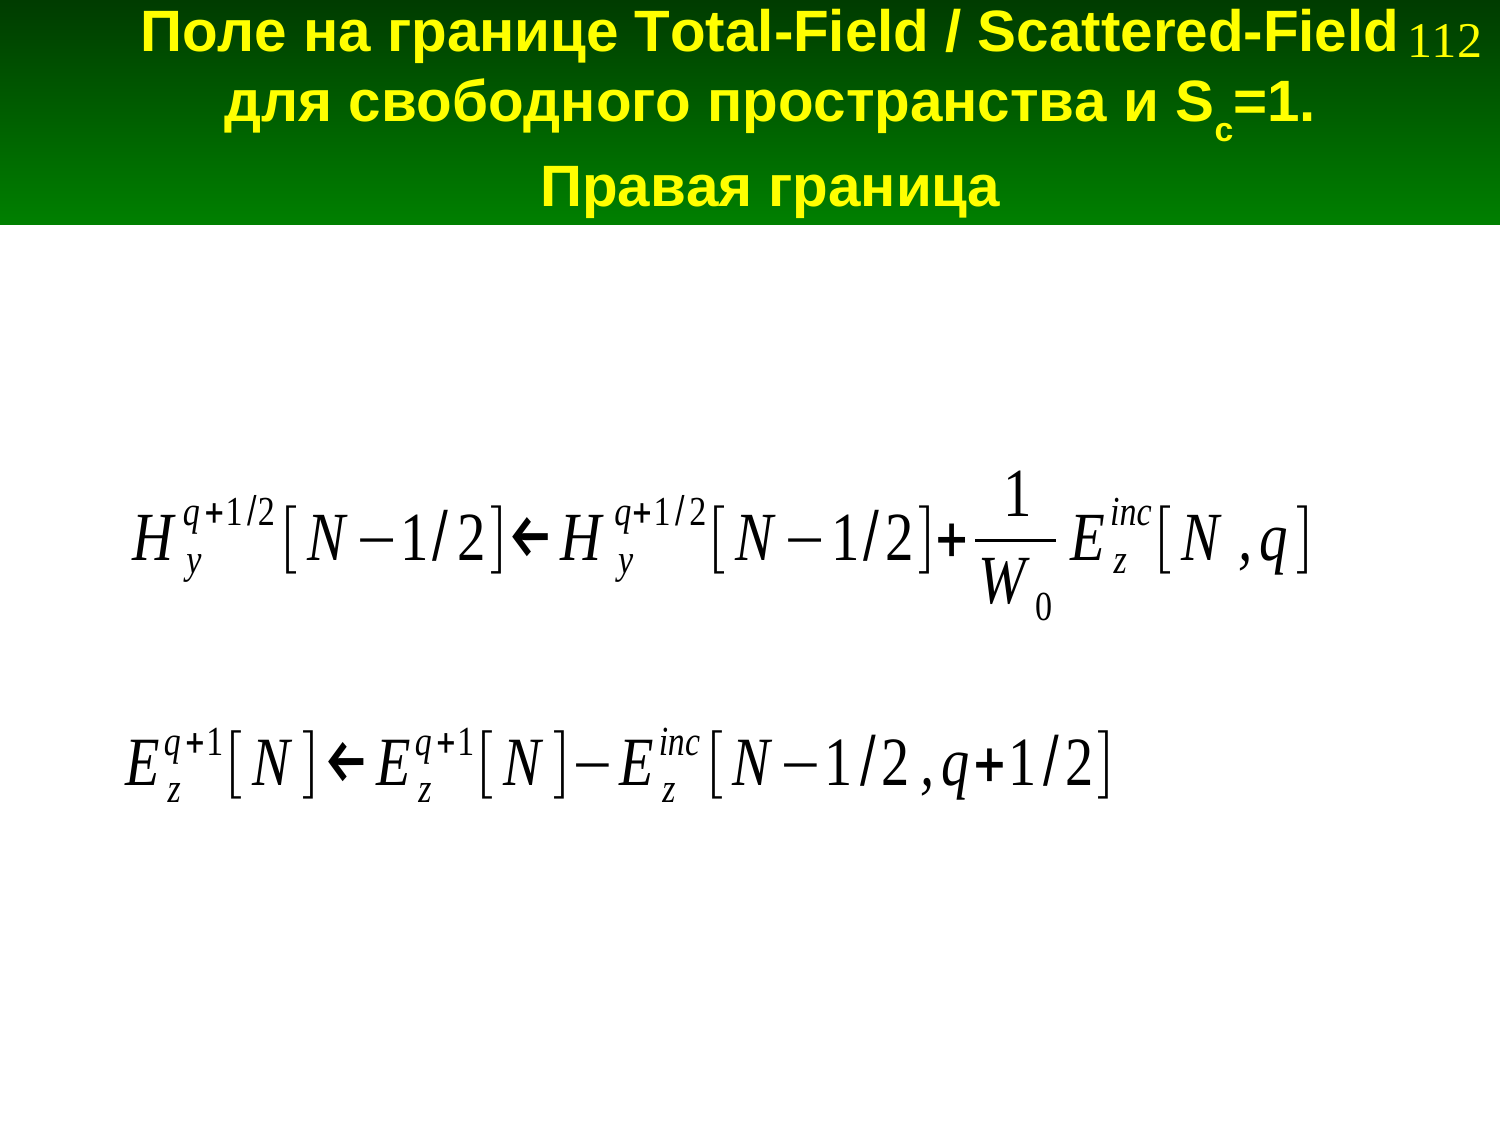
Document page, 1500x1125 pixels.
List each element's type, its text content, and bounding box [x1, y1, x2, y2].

chart [115, 456, 1325, 631]
title Поле на границе Total-Field / Scattered-Field для свободного пространства и Sc=1. Правая граница [100, 0, 1441, 226]
chart [107, 715, 1127, 813]
